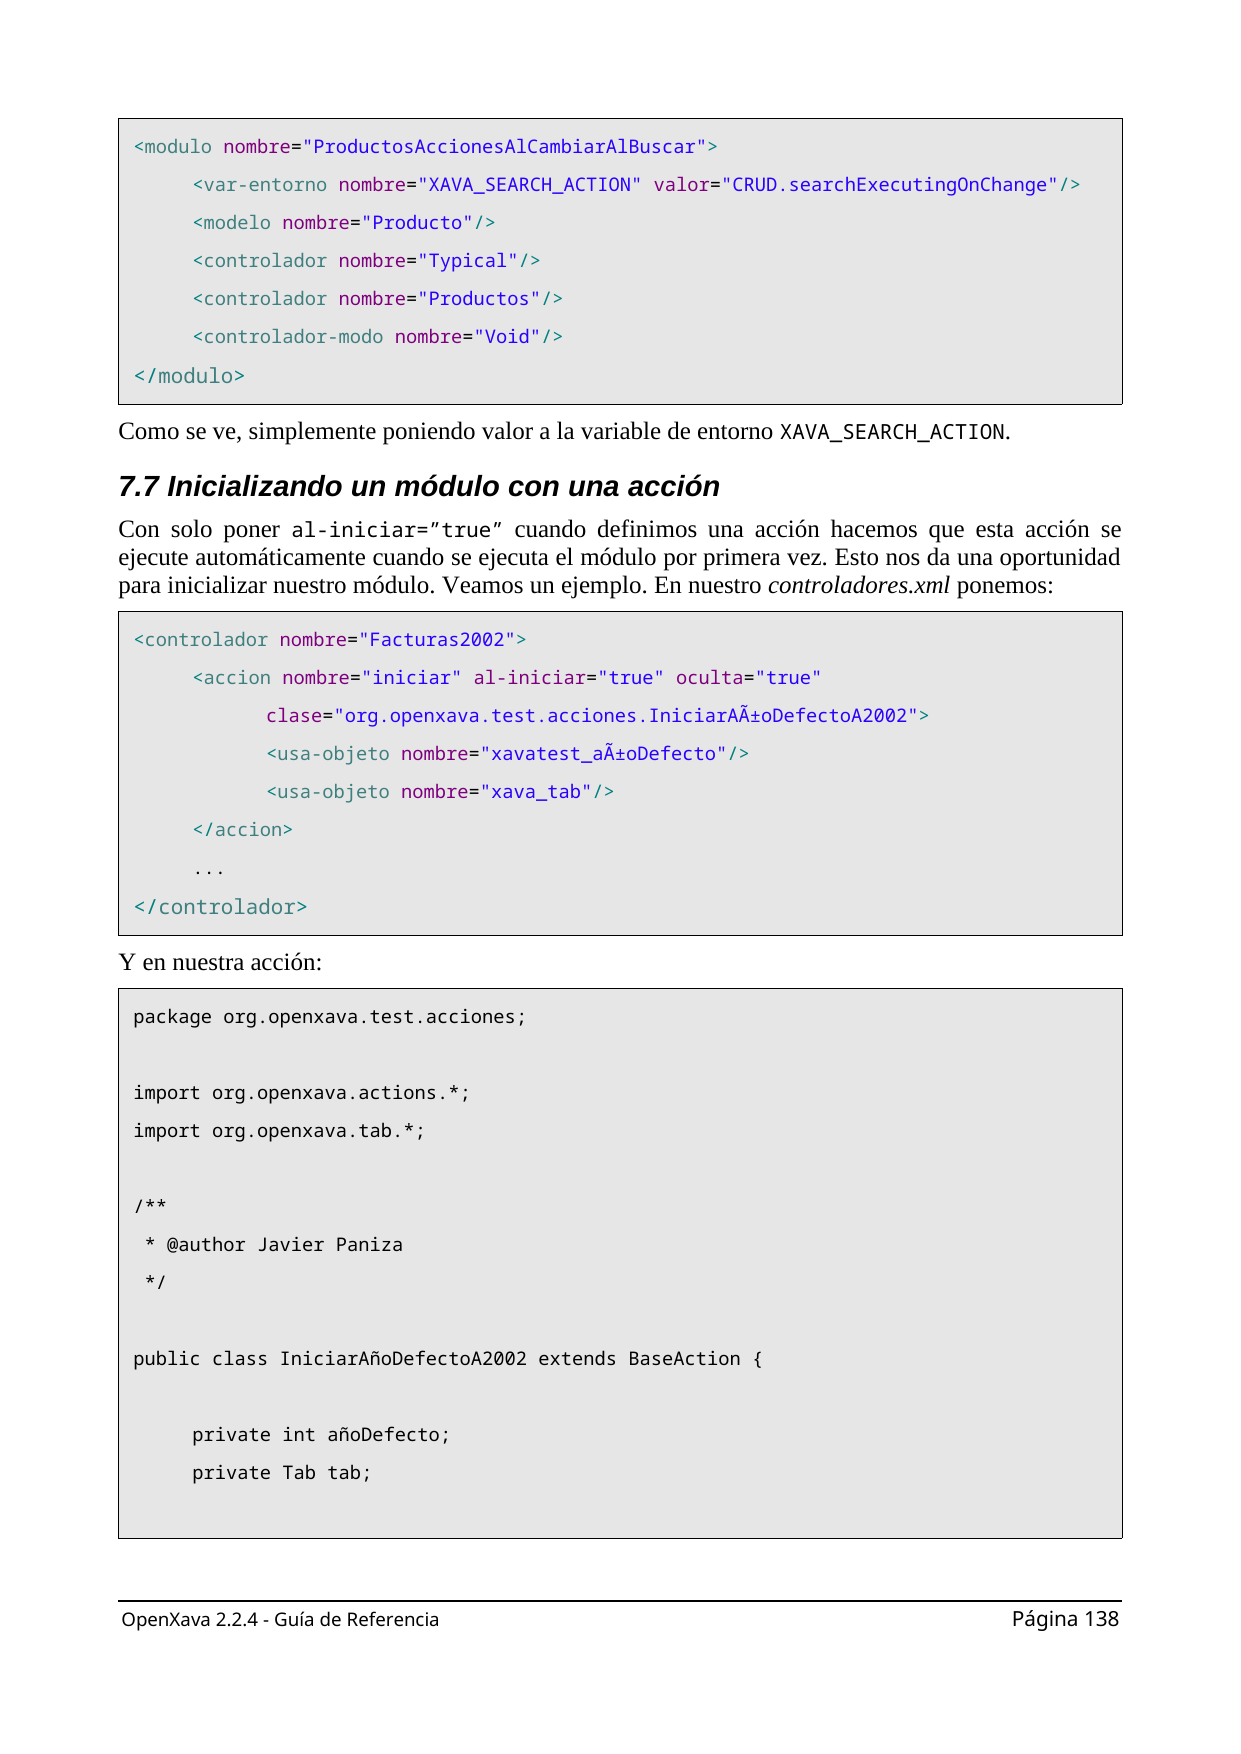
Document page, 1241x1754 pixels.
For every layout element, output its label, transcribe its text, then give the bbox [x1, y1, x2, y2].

text <controlador nombre="Facturas2002"> [119, 612, 1122, 649]
text public class IniciarAñoDefectoA2002 extends BaseAction { [119, 1330, 1122, 1368]
text </controlador> [119, 877, 1122, 935]
subtitle Inicializando un módulo con una acción [118, 470, 1122, 503]
text Con solo poner al-iniciar=”true” cuando definimos una acción hacemos que esta acción se ejecute automáticamente cuando se ejecuta el módulo por primera vez. Esto nos da una oportunidad para inicializar nuestro módulo. Veamos un ejemplo. En nuestro controladores.xml ponemos: [118, 515, 1122, 599]
text <controlador nombre="Typical"/> [119, 232, 1122, 270]
text <controlador-modo nombre="Void"/> [119, 308, 1122, 346]
text clase="org.openxava.test.acciones.IniciarAÃ±oDefectoA2002"> [119, 687, 1122, 725]
text * @author Javier Paniza [119, 1216, 1122, 1254]
text import org.openxava.actions.*; [119, 1064, 1122, 1102]
text </accion> [119, 801, 1122, 839]
text </modulo> [119, 346, 1122, 404]
text <var-entorno nombre="XAVA_SEARCH_ACTION" valor="CRUD.searchExecutingOnChange"/> [119, 156, 1122, 194]
text private int añoDefecto; [119, 1406, 1122, 1444]
text package org.openxava.test.acciones; [119, 989, 1122, 1026]
text <modulo nombre="ProductosAccionesAlCambiarAlBuscar"> [119, 119, 1122, 156]
text private Tab tab; [119, 1444, 1122, 1482]
text /** [119, 1178, 1122, 1216]
text <controlador nombre="Productos"/> [119, 270, 1122, 308]
text <accion nombre="iniciar" al-iniciar="true" oculta="true" [119, 649, 1122, 687]
text <usa-objeto nombre="xavatest_aÃ±oDefecto"/> [119, 725, 1122, 763]
text */ [119, 1254, 1122, 1292]
text import org.openxava.tab.*; [119, 1102, 1122, 1140]
text Y en nuestra acción: [118, 948, 1122, 976]
text Como se ve, simplemente poniendo valor a la variable de entorno XAVA_SEARCH_ACTION. [118, 417, 1122, 445]
text ... [119, 839, 1122, 877]
text <usa-objeto nombre="xava_tab"/> [119, 763, 1122, 801]
text <modelo nombre="Producto"/> [119, 194, 1122, 232]
